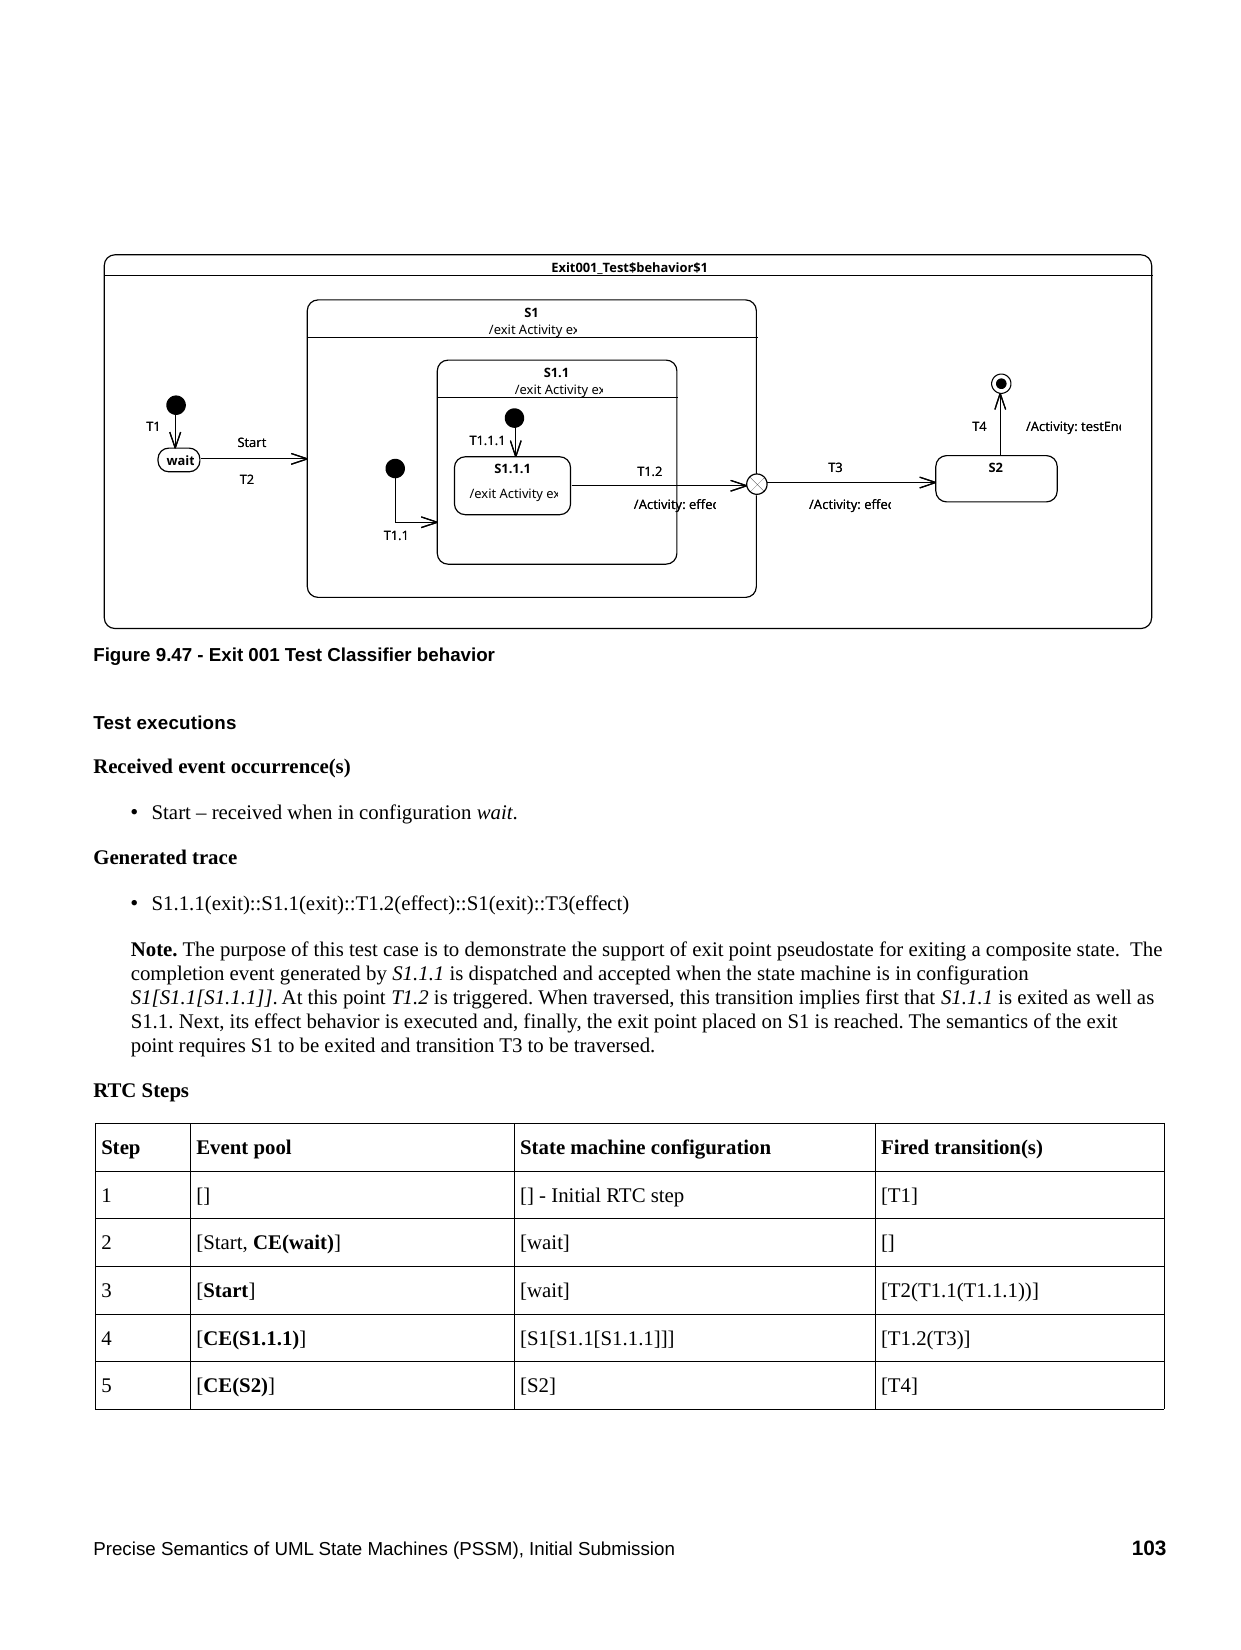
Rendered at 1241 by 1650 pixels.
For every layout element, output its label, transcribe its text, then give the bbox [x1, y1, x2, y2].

table_header Event pool [191, 1124, 514, 1171]
table_cell 4 [96, 1315, 190, 1361]
text RTC Steps [93, 1078, 1164, 1102]
table_cell [CE(S1.1.1)] [191, 1315, 514, 1361]
table_header State machine configuration [515, 1124, 875, 1171]
table_cell 1 [96, 1172, 190, 1218]
table_cell [] [191, 1172, 514, 1218]
table_cell [S2] [515, 1362, 875, 1409]
table_cell [CE(S2)] [191, 1362, 514, 1409]
table_cell [T1.2(T3)] [876, 1315, 1164, 1361]
table_cell 2 [96, 1219, 190, 1266]
table_header Step [96, 1124, 190, 1171]
table_cell [T2(T1.1(T1.1.1))] [876, 1267, 1164, 1314]
table_header Fired transition(s) [876, 1124, 1164, 1171]
table_cell [wait] [515, 1219, 875, 1266]
text Figure 9.47 - Exit 001 Test Classifier behavior [93, 243, 1164, 666]
table_cell 5 [96, 1362, 190, 1409]
table_cell 3 [96, 1267, 190, 1314]
table_cell [wait] [515, 1267, 875, 1314]
list S1.1.1(exit)::S1.1(exit)::T1.2(effect)::S1(exit)::T3(effect) [131, 890, 1164, 915]
table_cell [Start, CE(wait)] [191, 1219, 514, 1266]
subtitle Test executions [93, 712, 1164, 733]
table_cell [Start] [191, 1267, 514, 1314]
table_cell [T1] [876, 1172, 1164, 1218]
text Generated trace [93, 845, 1164, 869]
table_cell [T4] [876, 1362, 1164, 1409]
table_cell [] [876, 1219, 1164, 1266]
table_cell [] - Initial RTC step [515, 1172, 875, 1218]
text Received event occurrence(s) [93, 754, 1164, 778]
list Start – received when in configuration wait. [131, 799, 1164, 824]
table_cell [S1[S1.1[S1.1.1]]] [515, 1315, 875, 1361]
text Note. The purpose of this test case is to demonstrate the support of exit point pseudostate for exiting a composite state. The completion event generated by S1.1.1 is dispatched and accepted when the state machine is in configuration S1[S1.1[S1.1.1]]. At this point T1.2 is triggered. When traversed, this transition implies first that S1.1.1 is exited as well as S1.1. Next, its effect behavior is executed and, finally, the exit point placed on S1 is reached. The semantics of the exit point requires S1 to be exited and transition T3 to be traversed. [131, 936, 1164, 1057]
